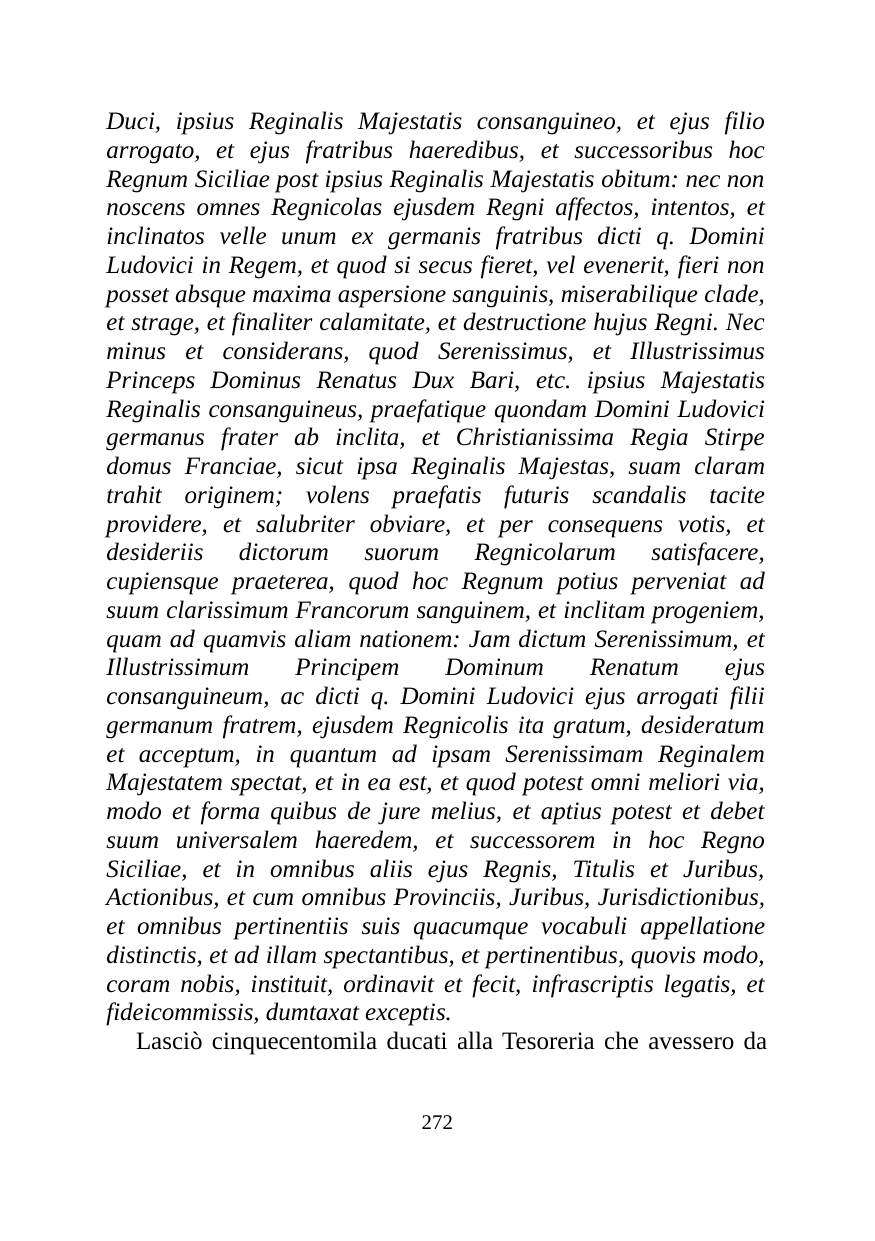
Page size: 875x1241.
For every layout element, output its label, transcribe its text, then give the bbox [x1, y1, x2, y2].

text Duci, ipsius Reginalis Majestatis consanguineo, et ejus filio arrogato, et ejus fratribus haeredibus, et successoribus hoc Regnum Siciliae post ipsius Reginalis Majestatis obitum: nec non noscens omnes Regnicolas ejusdem Regni affectos, intentos, et inclinatos velle unum ex germanis fratribus dicti q. Domini Ludovici in Regem, et quod si secus fieret, vel evenerit, fieri non posset absque maxima aspersione sanguinis, miserabilique clade, et strage, et finaliter calamitate, et destructione hujus Regni. Nec minus et considerans, quod Serenissimus, et Illustrissimus Princeps Dominus Renatus Dux Bari, etc. ipsius Majestatis Reginalis consanguineus, praefatique quondam Domini Ludovici germanus frater ab inclita, et Christianissima Regia Stirpe domus Franciae, sicut ipsa Reginalis Majestas, suam claram trahit originem; volens praefatis futuris scandalis tacite providere, et salubriter obviare, et per consequens votis, et desideriis dictorum suorum Regnicolarum satisfacere, cupiensque praeterea, quod hoc Regnum potius perveniat ad suum clarissimum Francorum sanguinem, et inclitam progeniem, quam ad quamvis aliam nationem: Jam dictum Serenissimum, et Illustrissimum Principem Dominum Renatum ejus consanguineum, ac dicti q. Domini Ludovici ejus arrogati filii germanum fratrem, ejusdem Regnicolis ita gratum, desideratum et acceptum, in quantum ad ipsam Serenissimam Reginalem Majestatem spectat, et in ea est, et quod potest omni meliori via, modo et forma quibus de jure melius, et aptius potest et debet suum universalem haeredem, et successorem in hoc Regno Siciliae, et in omnibus aliis ejus Regnis, Titulis et Juribus, Actionibus, et cum omnibus Provinciis, Juribus, Jurisdictionibus, et omnibus pertinentiis suis quacumque vocabuli appellatione distinctis, et ad illam spectantibus, et pertinentibus, quovis modo, coram nobis, instituit, ordinavit et fecit, infrascriptis legatis, et fideicommissis, dumtaxat exceptis. [106, 106, 768, 1026]
text Lasciò cinquecentomila ducati alla Tesoreria che avessero da [106, 1026, 768, 1055]
